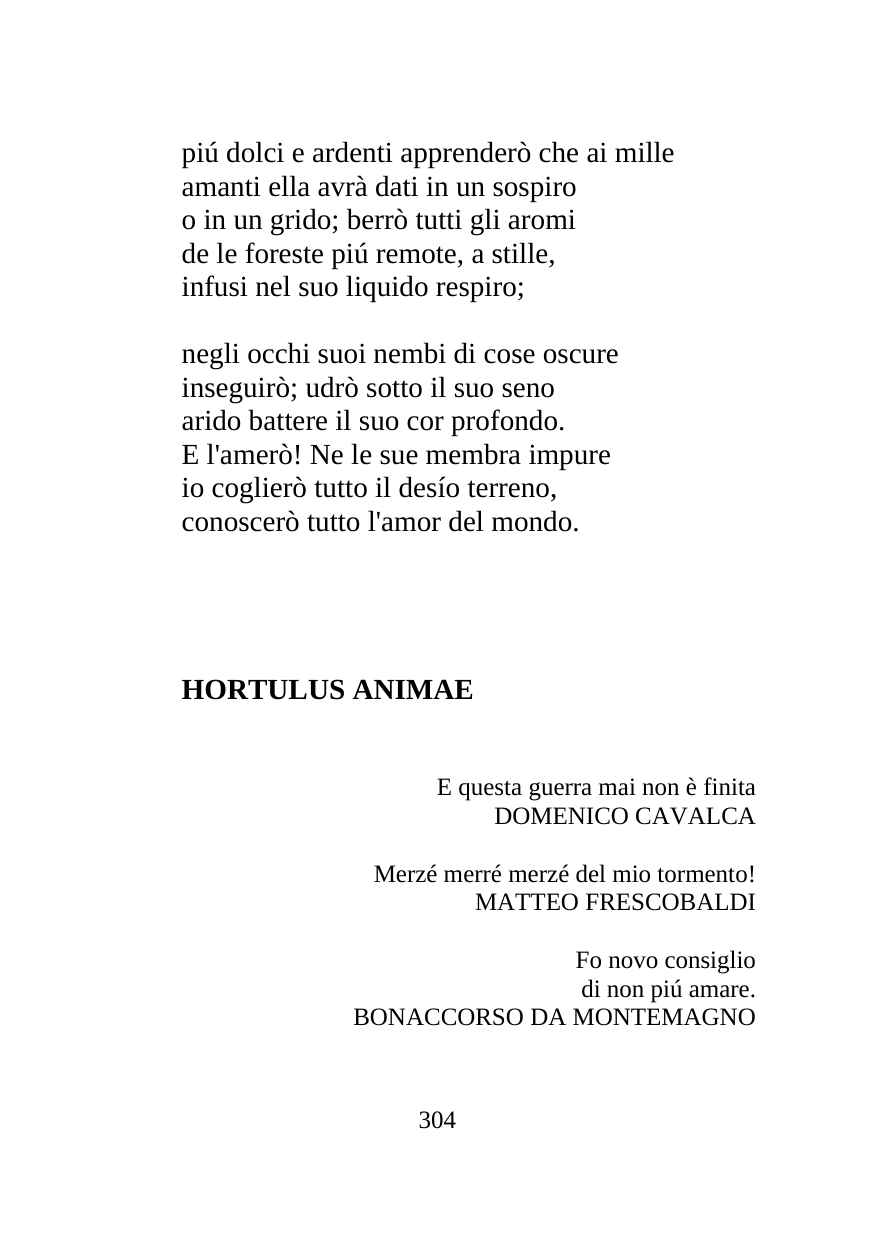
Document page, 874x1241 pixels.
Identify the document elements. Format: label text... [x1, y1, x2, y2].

text infusi nel suo liquido respiro; [181, 269, 693, 303]
text negli occhi suoi nembi di cose oscure [181, 336, 693, 370]
text DOMENICO CAVALCA [106, 801, 756, 830]
text amanti ella avrà dati in un sospiro [181, 169, 693, 202]
text de le foreste piú remote, a stille, [181, 236, 693, 269]
text arido battere il suo cor profondo. [181, 403, 693, 437]
text E l'amerò! Ne le sue membra impure [181, 437, 693, 471]
text E questa guerra mai non è finita [106, 772, 756, 801]
text BONACCORSO DA MONTEMAGNO [106, 1002, 756, 1031]
text inseguirò; udrò sotto il suo seno [181, 370, 693, 403]
text Merzé merré merzé del mio tormento! [106, 859, 756, 887]
text conoscerò tutto l'amor del mondo. [181, 504, 693, 538]
text di non piú amare. [106, 974, 756, 1002]
text io coglierò tutto il desío terreno, [181, 471, 693, 504]
text MATTEO FRESCOBALDI [106, 887, 756, 916]
text o in un grido; berrò tutti gli aromi [181, 202, 693, 236]
text piú dolci e ardenti apprenderò che ai mille [181, 135, 693, 169]
text HORTULUS ANIMAE [181, 672, 618, 705]
text Fo novo consiglio [106, 945, 756, 974]
